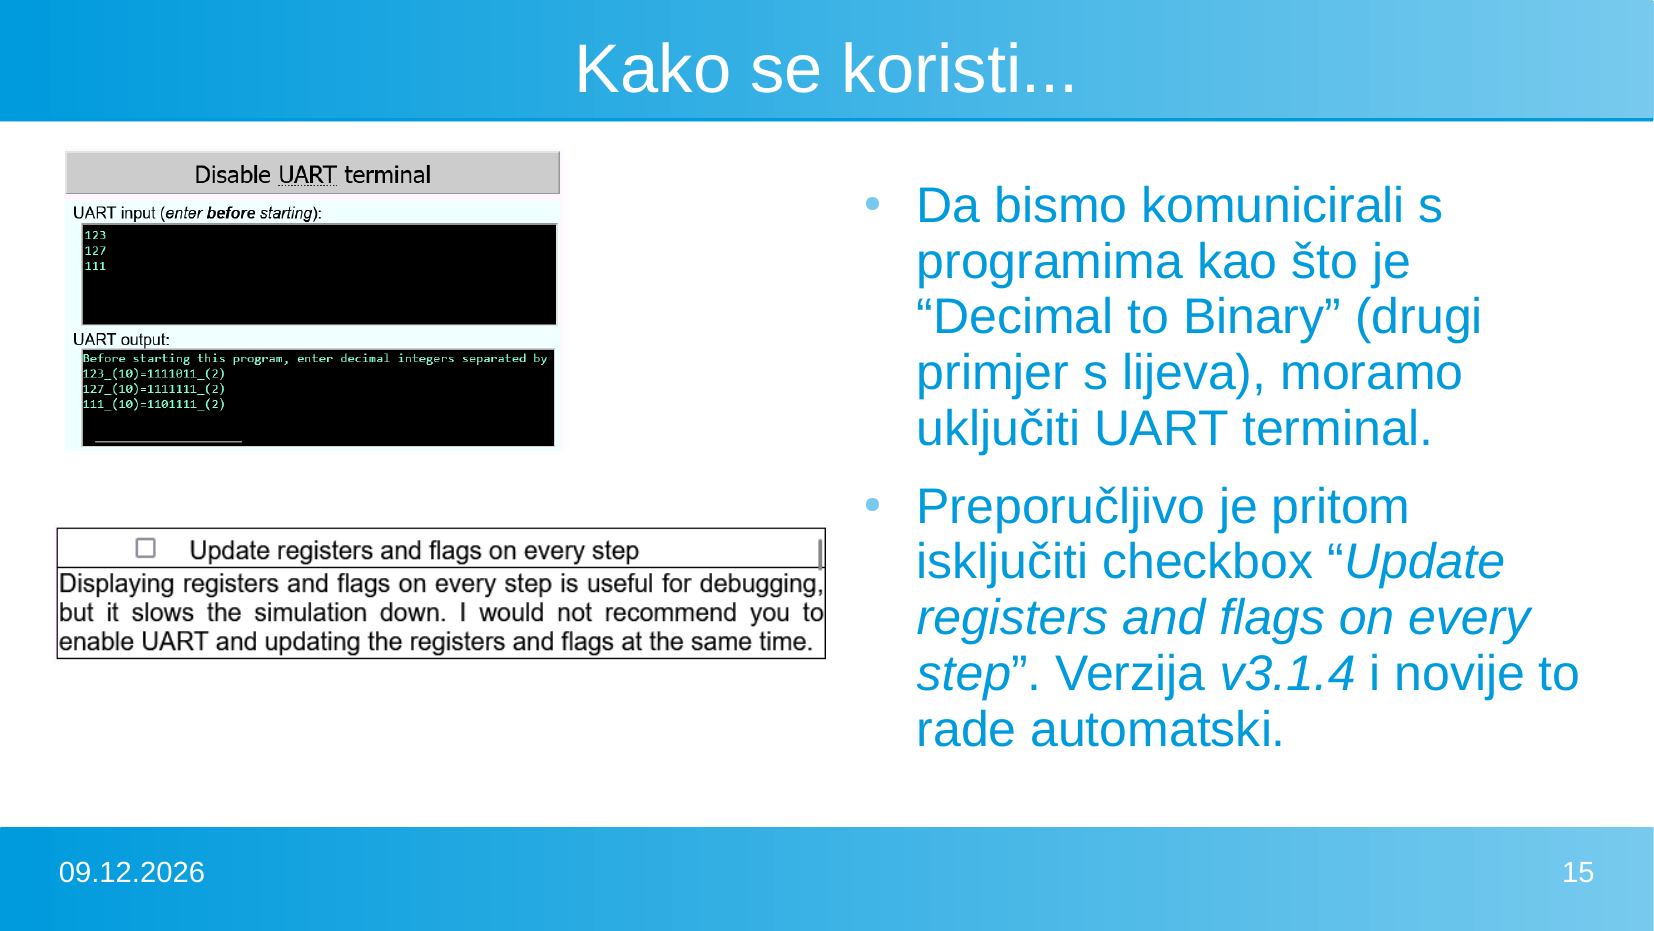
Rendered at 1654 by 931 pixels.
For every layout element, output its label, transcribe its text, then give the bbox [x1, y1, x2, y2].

picture [53, 524, 826, 663]
title Kako se koristi... [59, 29, 1595, 108]
list Da bismo komunicirali s programima kao što je “Decimal to Binary” (drugi primjer s lijeva), moramo uključiti UART terminal. Preporučljivo je pritom isključiti checkbox “Update registers and flags on every step”. Verzija v3.1.4 i novije to rade automatski. [845, 177, 1596, 768]
picture [65, 149, 563, 451]
